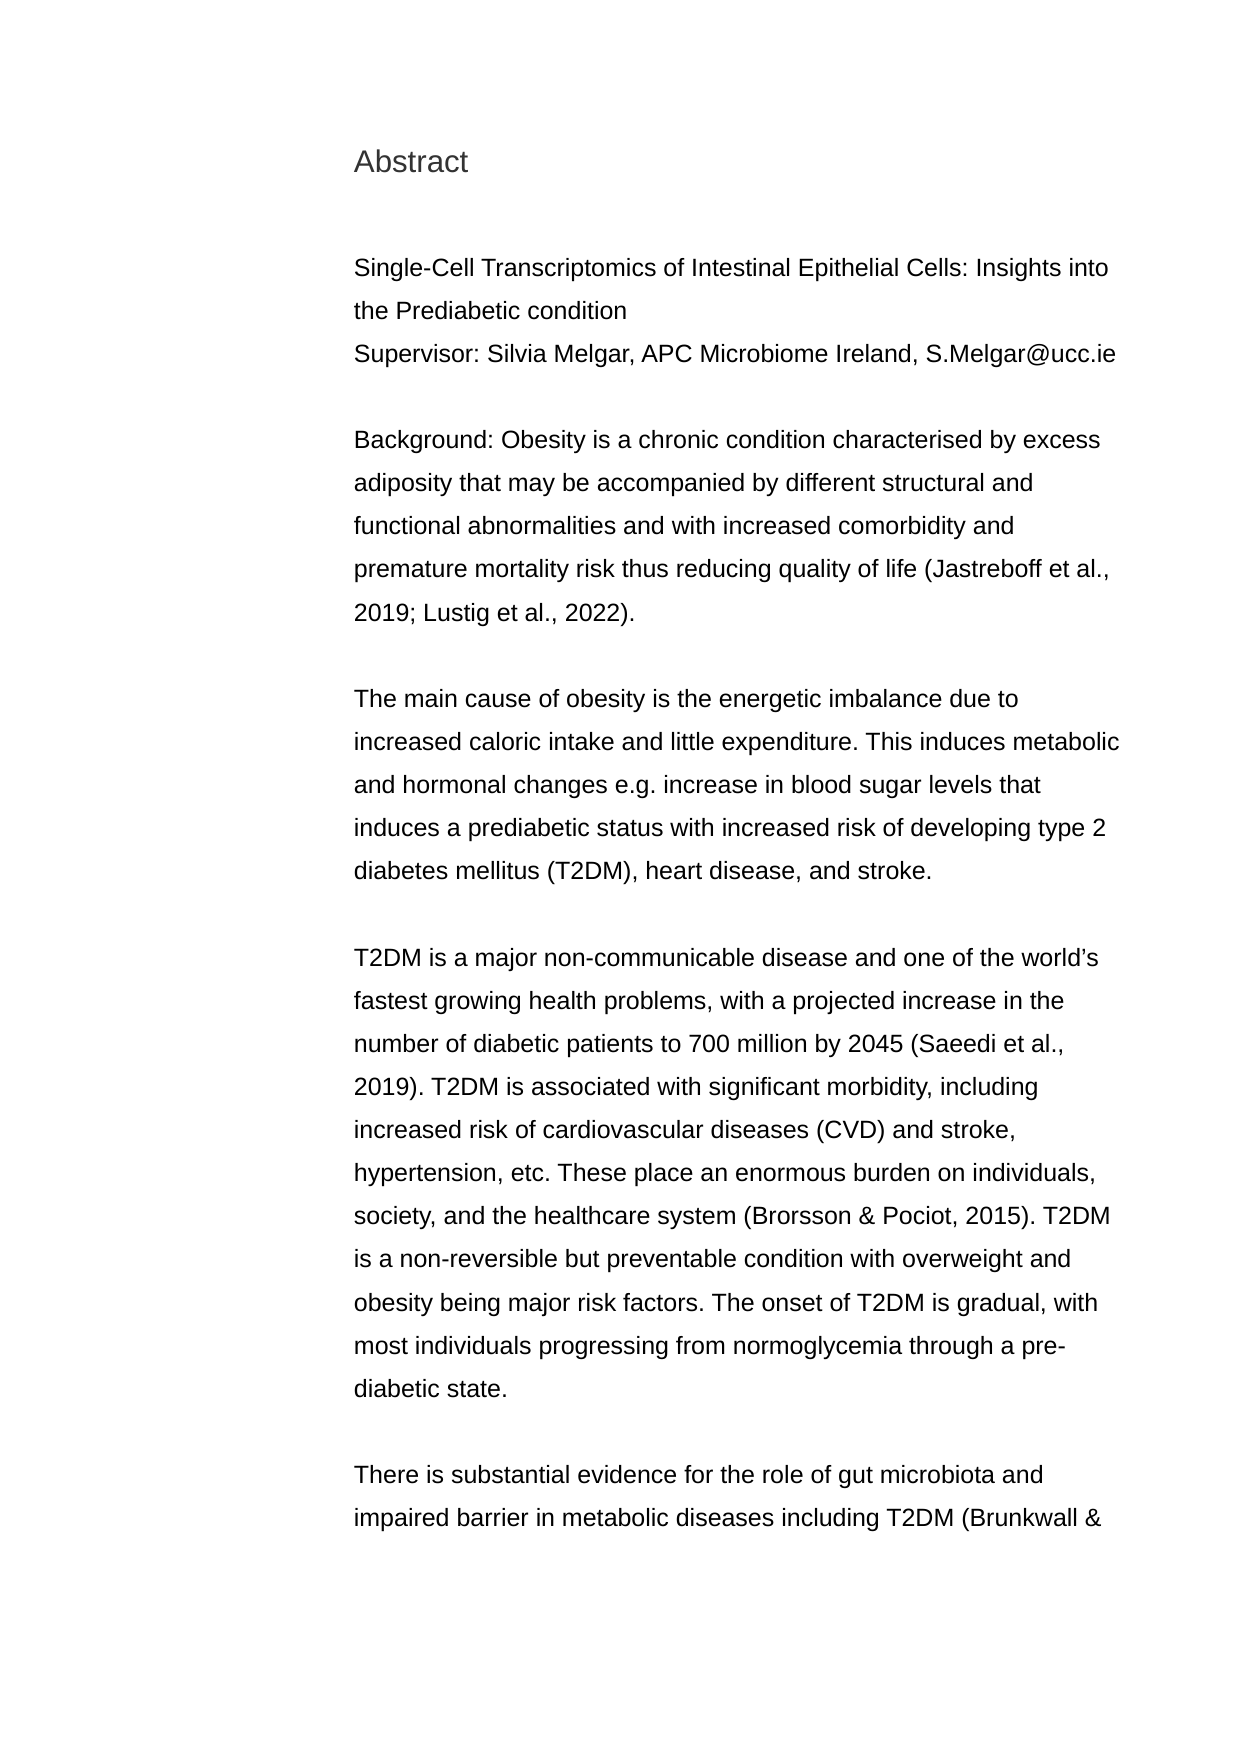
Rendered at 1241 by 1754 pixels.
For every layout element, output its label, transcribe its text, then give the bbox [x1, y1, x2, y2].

text T2DM is a major non-communicable disease and one of the world’s fastest growing health problems, with a projected increase in the number of diabetic patients to 700 million by 2045 (Saeedi et al., 2019). T2DM is associated with significant morbidity, including increased risk of cardiovascular diseases (CVD) and stroke, hypertension, etc. These place an enormous burden on individuals, society, and the healthcare system (Brorsson & Pociot, 2015). T2DM is a non-reversible but preventable condition with overweight and obesity being major risk factors. The onset of T2DM is gradual, with most individuals progressing from normoglycemia through a pre-diabetic state. [354, 943, 1122, 1403]
text Background: Obesity is a chronic condition characterised by excess adiposity that may be accompanied by different structural and functional abnormalities and with increased comorbidity and premature mortality risk thus reducing quality of life (Jastreboff et al., 2019; Lustig et al., 2022). [354, 425, 1122, 626]
text Supervisor: Silvia Melgar, APC Microbiome Ireland, S.Melgar@ucc.ie [354, 339, 1122, 368]
text Single-Cell Transcriptomics of Intestinal Epithelial Cells: Insights into the Prediabetic condition [354, 253, 1122, 324]
text There is substantial evidence for the role of gut microbiota and impaired barrier in metabolic diseases including T2DM (Brunkwall & [354, 1460, 1122, 1532]
text The main cause of obesity is the energetic imbalance due to increased caloric intake and little expenditure. This induces metabolic and hormonal changes e.g. increase in blood sugar levels that induces a prediabetic status with increased risk of developing type 2 diabetes mellitus (T2DM), heart disease, and stroke. [354, 684, 1122, 885]
subtitle Abstract [354, 143, 1122, 179]
